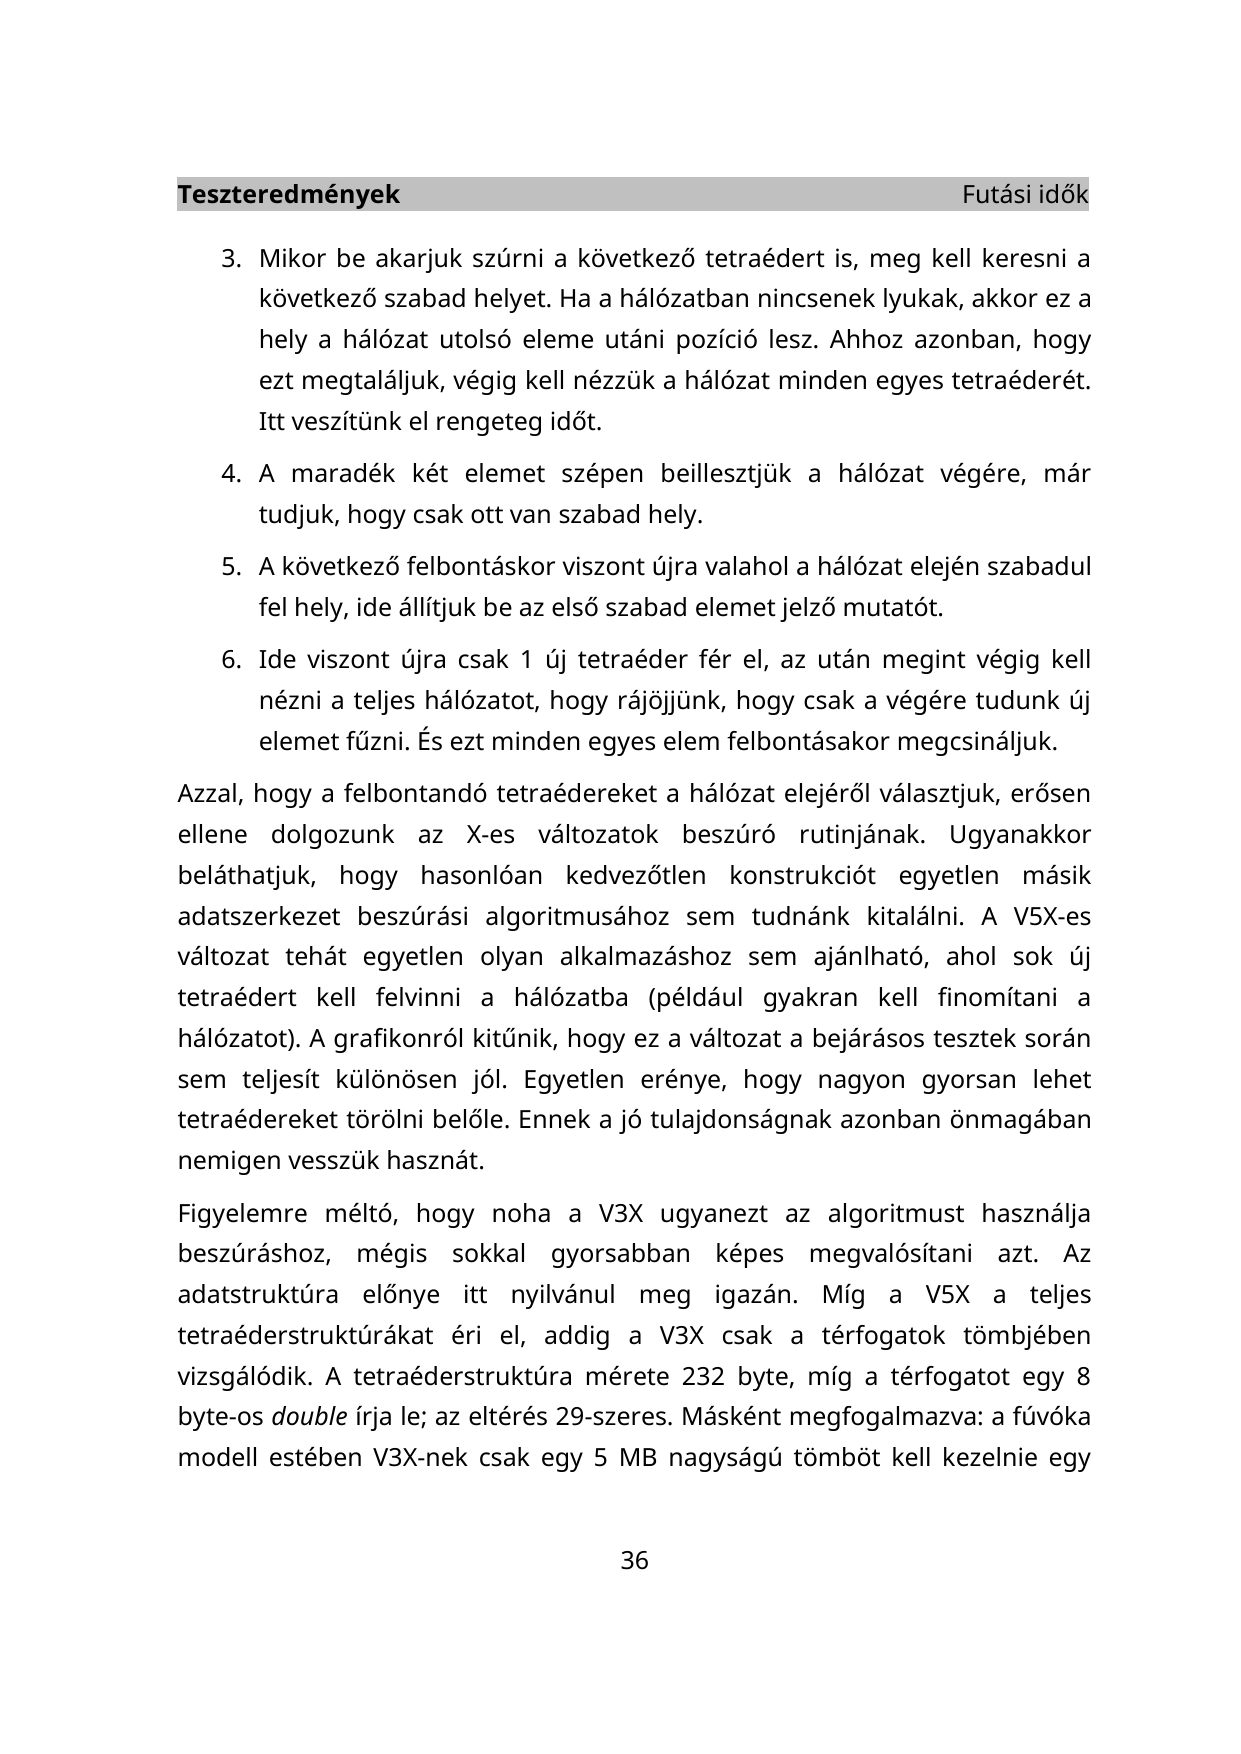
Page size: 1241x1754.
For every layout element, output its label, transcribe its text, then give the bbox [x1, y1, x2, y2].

list A következő felbontáskor viszont újra valahol a hálózat elején szabadul fel hely, ide állítjuk be az első szabad elemet jelző mutatót. [221, 549, 1093, 624]
text Azzal, hogy a felbontandó tetraédereket a hálózat elejéről választjuk, erősen ellene dolgozunk az X-es változatok beszúró rutinjának. Ugyanakkor beláthatjuk, hogy hasonlóan kedvezőtlen konstrukciót egyetlen másik adatszerkezet beszúrási algoritmusához sem tudnánk kitalálni. A V5X-es változat tehát egyetlen olyan alkalmazáshoz sem ajánlható, ahol sok új tetraédert kell felvinni a hálózatba (például gyakran kell finomítani a hálózatot). A grafikonról kitűnik, hogy ez a változat a bejárásos tesztek során sem teljesít különösen jól. Egyetlen erénye, hogy nagyon gyorsan lehet tetraédereket törölni belőle. Ennek a jó tulajdonságnak azonban önmagában nemigen vesszük hasznát. [177, 776, 1093, 1177]
list A maradék két elemet szépen beillesztjük a hálózat végére, már tudjuk, hogy csak ott van szabad hely. [221, 456, 1093, 531]
list Mikor be akarjuk szúrni a következő tetraédert is, meg kell keresni a következő szabad helyet. Ha a hálózatban nincsenek lyukak, akkor ez a hely a hálózat utolsó eleme utáni pozíció lesz. Ahhoz azonban, hogy ezt megtaláljuk, végig kell nézzük a hálózat minden egyes tetraéderét. Itt veszítünk el rengeteg időt. [221, 241, 1093, 437]
text Figyelemre méltó, hogy noha a V3X ugyanezt az algoritmust használja beszúráshoz, mégis sokkal gyorsabban képes megvalósítani azt. Az adatstruktúra előnye itt nyilvánul meg igazán. Míg a V5X a teljes tetraéderstruktúrákat éri el, addig a V3X csak a térfogatok tömbjében vizsgálódik. A tetraéderstruktúra mérete 232 byte, míg a térfogatot egy 8 byte-os double írja le; az eltérés 29-szeres. Másként megfogalmazva: a fúvóka modell estében V3X-nek csak egy 5 MB nagyságú tömböt kell kezelnie egy [177, 1196, 1093, 1474]
list Ide viszont újra csak 1 új tetraéder fér el, az után megint végig kell nézni a teljes hálózatot, hogy rájöjjünk, hogy csak a végére tudunk új elemet fűzni. És ezt minden egyes elem felbontásakor megcsináljuk. [221, 642, 1093, 758]
